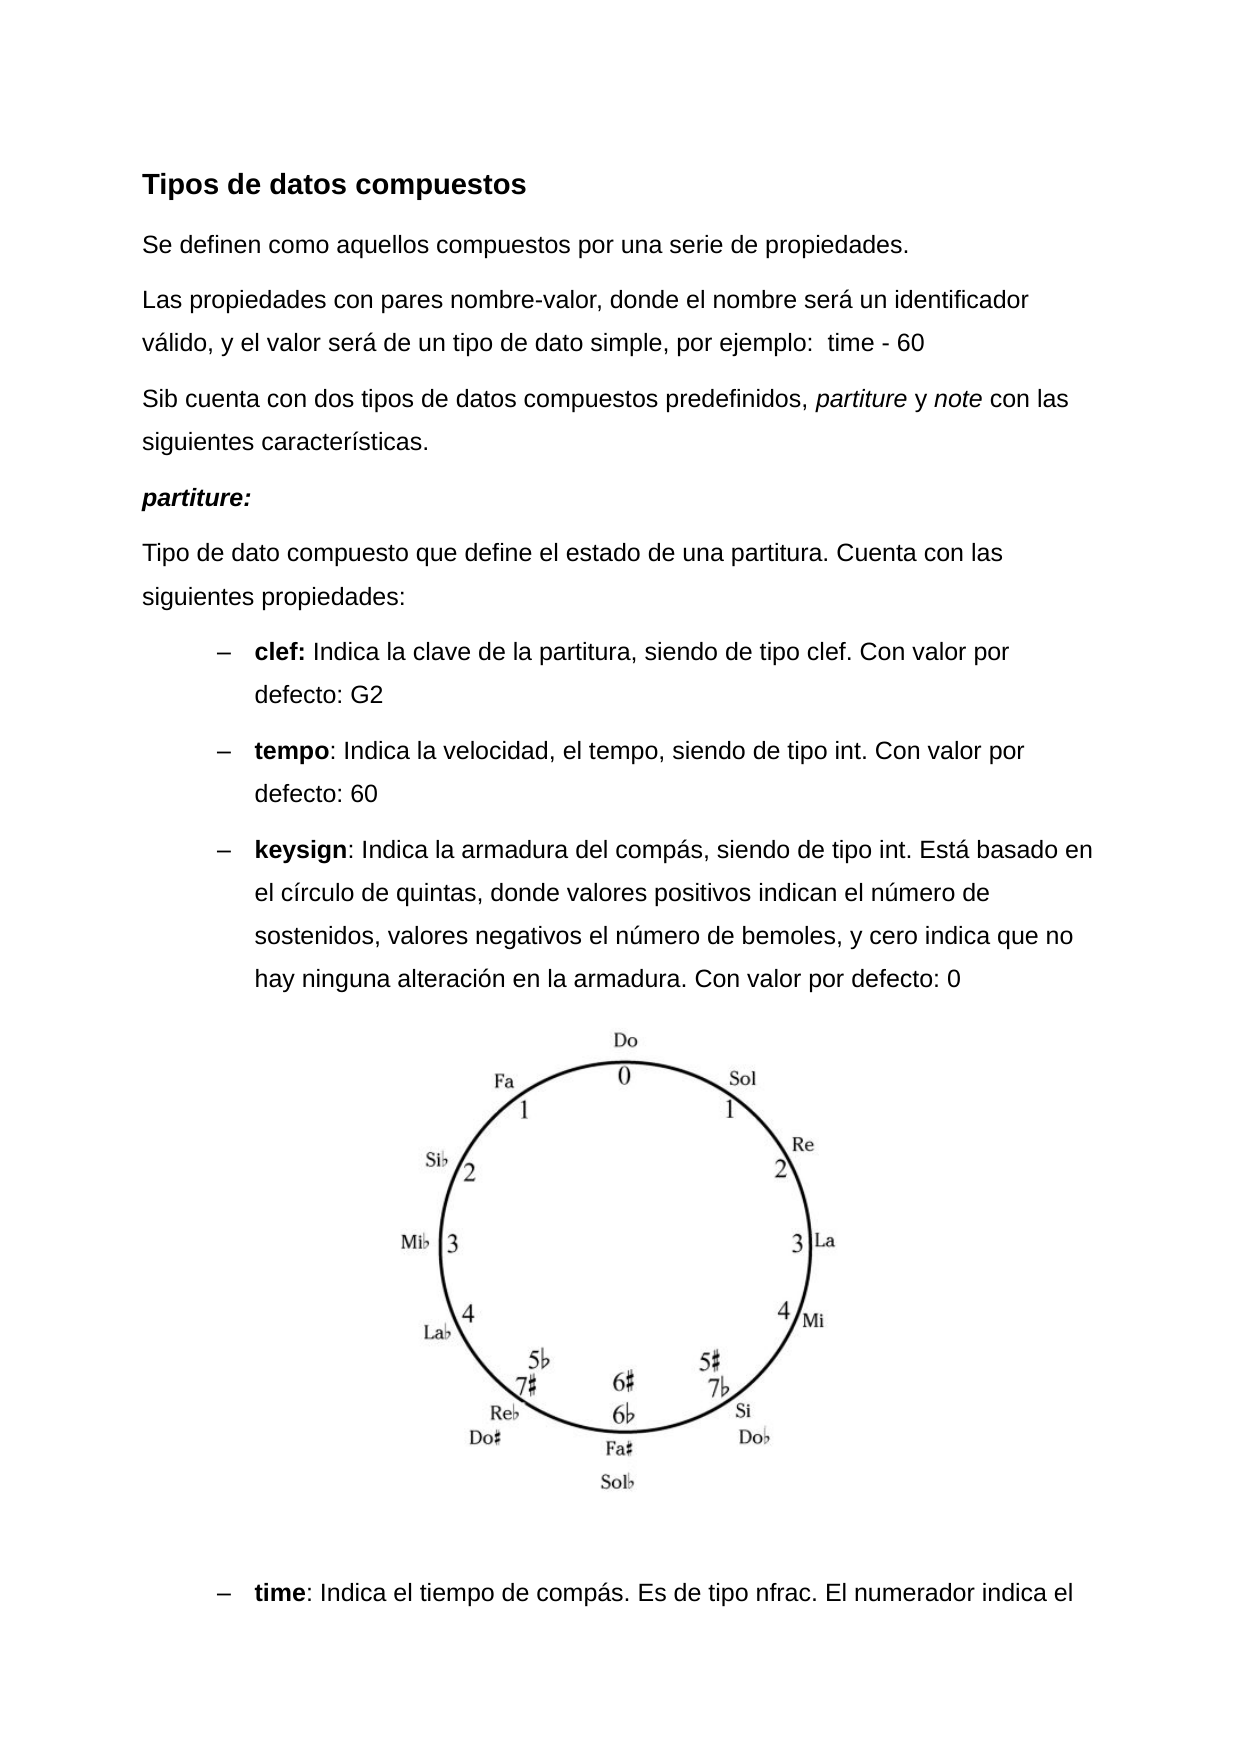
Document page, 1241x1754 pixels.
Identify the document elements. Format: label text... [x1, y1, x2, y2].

list keysign: Indica la armadura del compás, siendo de tipo int. Está basado en el círculo de quintas, donde valores positivos indican el número de sostenidos, valores negativos el número de bemoles, y cero indica que no hay ninguna alteración en la armadura. Con valor por defecto: 0 [217, 835, 1098, 993]
text Sib cuenta con dos tipos de datos compuestos predefinidos, partiture y note con las siguientes características. [142, 384, 1098, 456]
list time: Indica el tiempo de compás. Es de tipo nfrac. El numerador indica el [217, 1578, 1098, 1606]
text Se definen como aquellos compuestos por una serie de propiedades. [142, 229, 1098, 258]
picture [355, 1020, 885, 1508]
subtitle Tipos de datos compuestos [142, 167, 1098, 200]
text Las propiedades con pares nombre-valor, donde el nombre será un identificador válido, y el valor será de un tipo de dato simple, por ejemplo: time - 60 [142, 285, 1098, 357]
list tempo: Indica la velocidad, el tempo, siendo de tipo int. Con valor por defecto: 60 [217, 736, 1098, 808]
list clef: Indica la clave de la partitura, siendo de tipo clef. Con valor por defecto: G2 [217, 637, 1098, 709]
text Tipo de dato compuesto que define el estado de una partitura. Cuenta con las siguientes propiedades: [142, 538, 1098, 610]
text partiture: [142, 483, 1098, 511]
